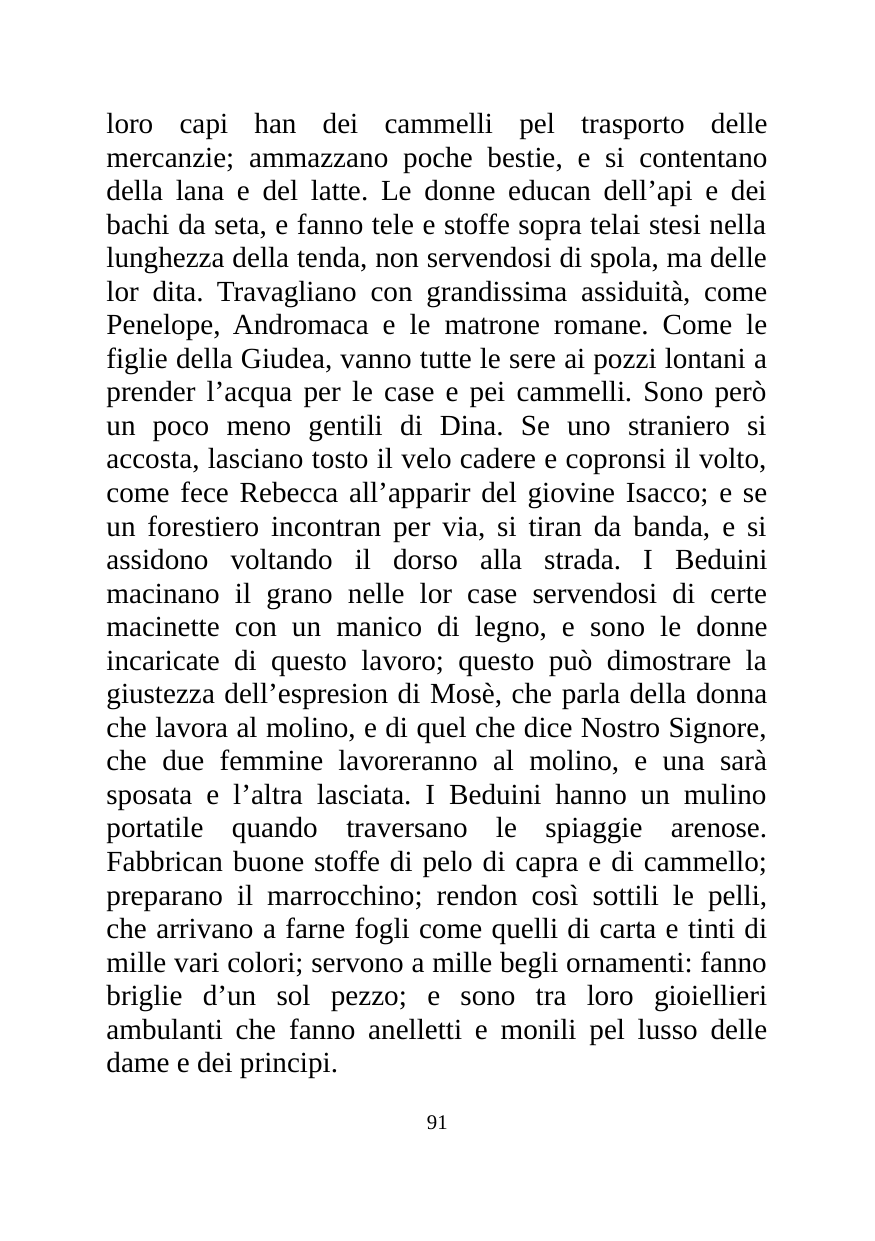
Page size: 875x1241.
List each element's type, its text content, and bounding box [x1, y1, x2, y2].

text loro capi han dei cammelli pel trasporto delle mercanzie; ammazzano poche bestie, e si contentano della lana e del latte. Le donne educan dell’api e dei bachi da seta, e fanno tele e stoffe sopra telai stesi nella lunghezza della tenda, non servendosi di spola, ma delle lor dita. Travagliano con grandissima assiduità, come Penelope, Andromaca e le matrone romane. Come le figlie della Giudea, vanno tutte le sere ai pozzi lontani a prender l’acqua per le case e pei cammelli. Sono però un poco meno gentili di Dina. Se uno straniero si accosta, lasciano tosto il velo cadere e copronsi il volto, come fece Rebecca all’apparir del giovine Isacco; e se un forestiero incontran per via, si tiran da banda, e si assidono voltando il dorso alla strada. I Beduini macinano il grano nelle lor case servendosi di certe macinette con un manico di legno, e sono le donne incaricate di questo lavoro; questo può dimostrare la giustezza dell’espresion di Mosè, che parla della donna che lavora al molino, e di quel che dice Nostro Signore, che due femmine lavoreranno al molino, e una sarà sposata e l’altra lasciata. I Beduini hanno un mulino portatile quando traversano le spiaggie arenose. Fabbrican buone stoffe di pelo di capra e di cammello; preparano il marrocchino; rendon così sottili le pelli, che arrivano a farne fogli come quelli di carta e tinti di mille vari colori; servono a mille begli ornamenti: fanno briglie d’un sol pezzo; e sono tra loro gioiellieri ambulanti che fanno anelletti e monili pel lusso delle dame e dei principi. [106, 106, 768, 1079]
